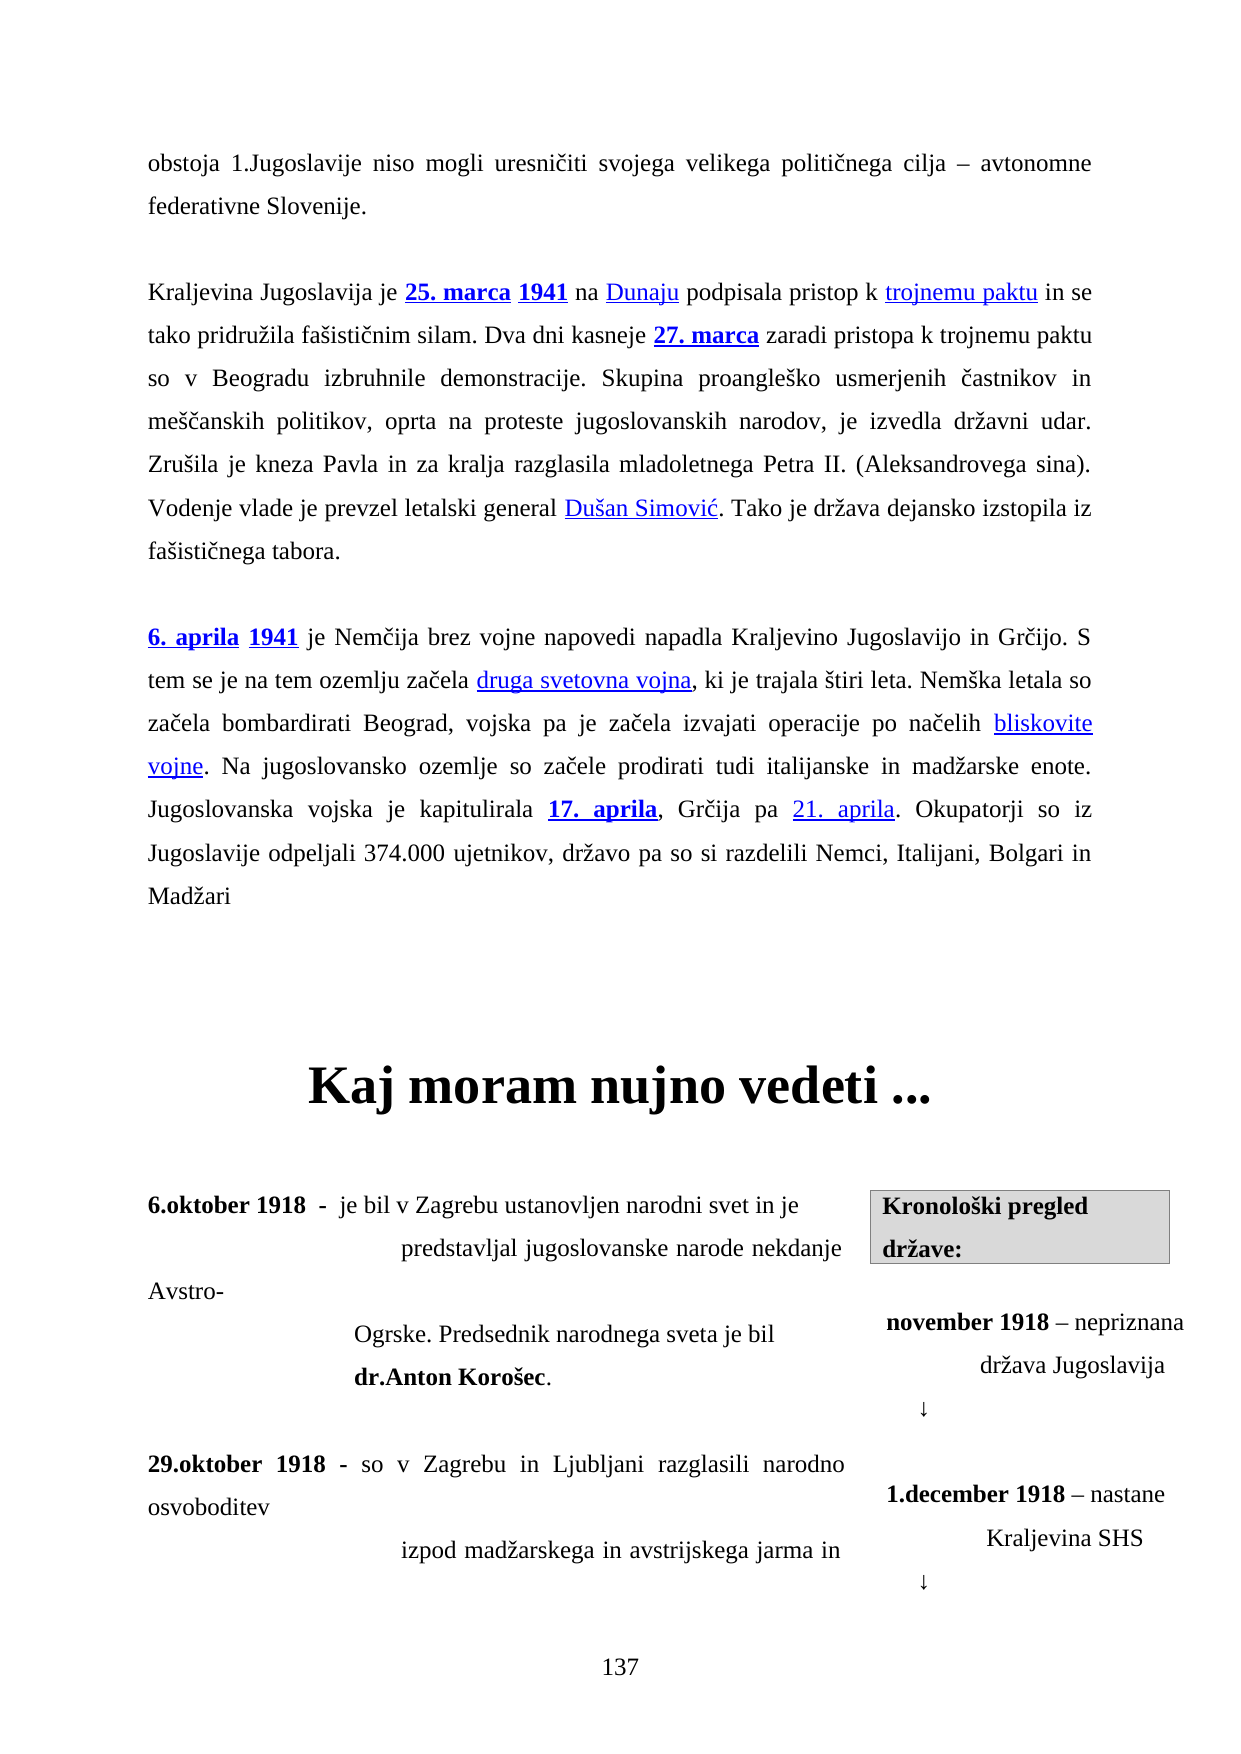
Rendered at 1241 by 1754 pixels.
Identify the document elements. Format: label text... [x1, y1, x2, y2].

text Kaj moram nujno vedeti ... [148, 1053, 1092, 1116]
table_header Kronološki pregled države: [871, 1191, 1169, 1263]
text 6. aprila 1941 je Nemčija brez vojne napovedi napadla Kraljevino Jugoslavijo in Grčijo. S tem se je na tem ozemlju začela druga svetovna vojna, ki je trajala štiri leta. Nemška letala so začela bombardirati Beograd, vojska pa je začela izvajati operacije po načelih bliskovite vojne. Na jugoslovansko ozemlje so začele prodirati tudi italijanske in madžarske enote. Jugoslovanska vojska je kapitulirala 17. aprila, Grčija pa 21. aprila. Okupatorji so iz Jugoslavije odpeljali 374.000 ujetnikov, državo pa so si razdelili Nemci, Italijani, Bolgari in Madžari [148, 622, 1092, 909]
table_header 6.oktober 1918 - je bil v Zagrebu ustanovljen narodni svet in je predstavljal jugoslovanske narode nekdanje Avstro- Ogrske. Predsednik narodnega sveta je bil dr.Anton Korošec. 29.oktober 1918 - so v Zagrebu in Ljubljani razglasili narodno osvoboditev izpod madžarskega in avstrijskega jarma in [136, 1190, 856, 1594]
text Kraljevina Jugoslavija je 25. marca 1941 na Dunaju podpisala pristop k trojnemu paktu in se tako pridružila fašističnim silam. Dva dni kasneje 27. marca zaradi pristopa k trojnemu paktu so v Beogradu izbruhnile demonstracije. Skupina proangleško usmerjenih častnikov in meščanskih politikov, oprta na proteste jugoslovanskih narodov, je izvedla državni udar. Zrušila je kneza Pavla in za kralja razglasila mladoletnega Petra II. (Aleksandrovega sina). Vodenje vlade je prevzel letalski general Dušan Simović. Tako je država dejansko izstopila iz fašističnega tabora. [148, 277, 1092, 564]
table_header november 1918 – nepriznana država Jugoslavija ↓ 1.december 1918 – nastane Kraljevina SHS ↓ [856, 1190, 1196, 1594]
text obstoja 1.Jugoslavije niso mogli uresničiti svojega velikega političnega cilja – avtonomne federativne Slovenije. [148, 148, 1092, 219]
